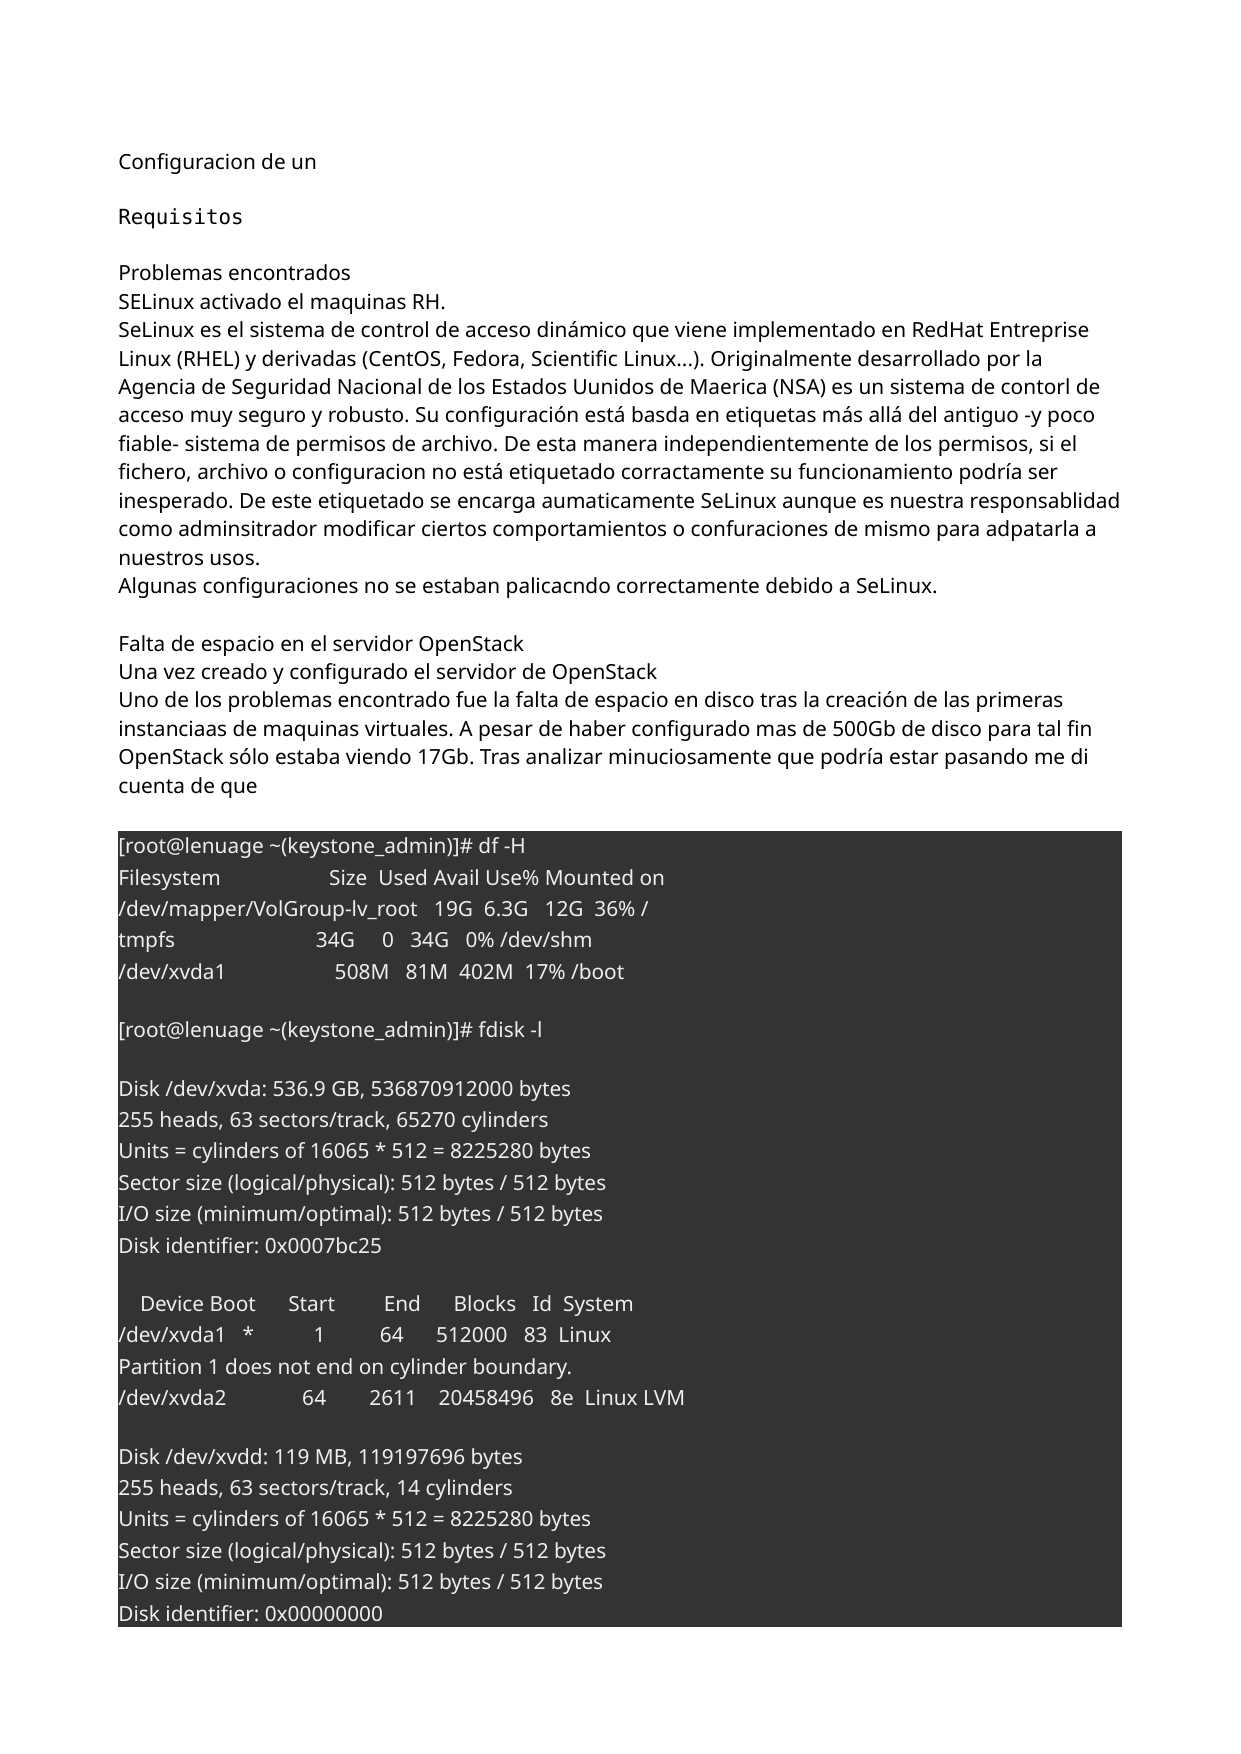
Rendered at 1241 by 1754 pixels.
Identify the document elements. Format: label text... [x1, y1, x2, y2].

text I/O size (minimum/optimal): 512 bytes / 512 bytes [118, 1567, 1122, 1596]
text Disk /dev/xvda: 536.9 GB, 536870912000 bytes [118, 1074, 1122, 1102]
text Uno de los problemas encontrado fue la falta de espacio en disco tras la creación de las primeras instanciaas de maquinas virtuales. A pesar de haber configurado mas de 500Gb de disco para tal fin OpenStack sólo estaba viendo 17Gb. Tras analizar minuciosamente que podría estar pasando me di cuenta de que [118, 686, 1122, 799]
text Disk identifier: 0x0007bc25 [118, 1231, 1122, 1259]
text Sector size (logical/physical): 512 bytes / 512 bytes [118, 1168, 1122, 1196]
text /dev/xvda1 * 1 64 512000 83 Linux [118, 1321, 1122, 1349]
text Configuracion de un [118, 147, 1122, 176]
text [root@lenuage ~(keystone_admin)]# df -H [118, 831, 1122, 860]
text tmpfs 34G 0 34G 0% /dev/shm [118, 926, 1122, 954]
text Partition 1 does not end on cylinder boundary. [118, 1352, 1122, 1380]
text /dev/xvda1 508M 81M 402M 17% /boot [118, 957, 1122, 985]
text Falta de espacio en el servidor OpenStack [118, 629, 1122, 657]
text 255 heads, 63 sectors/track, 14 cylinders [118, 1473, 1122, 1502]
text Requisitos [118, 205, 1122, 229]
text Device Boot Start End Blocks Id System [118, 1289, 1122, 1318]
text Algunas configuraciones no se estaban palicacndo correctamente debido a SeLinux. [118, 571, 1122, 599]
text Una vez creado y configurado el servidor de OpenStack [118, 657, 1122, 686]
text Problemas encontrados [118, 258, 1122, 287]
text [root@lenuage ~(keystone_admin)]# fdisk -l [118, 1015, 1122, 1044]
text Disk identifier: 0x00000000 [118, 1599, 1122, 1627]
text SeLinux es el sistema de control de acceso dinámico que viene implementado en RedHat Entreprise Linux (RHEL) y derivadas (CentOS, Fedora, Scientific Linux...). Originalmente desarrollado por la Agencia de Seguridad Nacional de los Estados Uunidos de Maerica (NSA) es un sistema de contorl de acceso muy seguro y robusto. Su configuración está basda en etiquetas más allá del antiguo -y poco fiable- sistema de permisos de archivo. De esta manera independientemente de los permisos, si el fichero, archivo o configuracion no está etiquetado corractamente su funcionamiento podría ser inesperado. De este etiquetado se encarga aumaticamente SeLinux aunque es nuestra responsablidad como adminsitrador modificar ciertos comportamientos o confuraciones de mismo para adpatarla a nuestros usos. [118, 315, 1122, 571]
text Disk /dev/xvdd: 119 MB, 119197696 bytes [118, 1442, 1122, 1470]
text /dev/xvda2 64 2611 20458496 8e Linux LVM [118, 1383, 1122, 1412]
text SELinux activado el maquinas RH. [118, 287, 1122, 315]
text Units = cylinders of 16065 * 512 = 8225280 bytes [118, 1137, 1122, 1165]
text Sector size (logical/physical): 512 bytes / 512 bytes [118, 1536, 1122, 1564]
text I/O size (minimum/optimal): 512 bytes / 512 bytes [118, 1199, 1122, 1228]
text 255 heads, 63 sectors/track, 65270 cylinders [118, 1105, 1122, 1134]
text Filesystem Size Used Avail Use% Mounted on [118, 863, 1122, 891]
text Units = cylinders of 16065 * 512 = 8225280 bytes [118, 1504, 1122, 1533]
text /dev/mapper/VolGroup-lv_root 19G 6.3G 12G 36% / [118, 894, 1122, 923]
